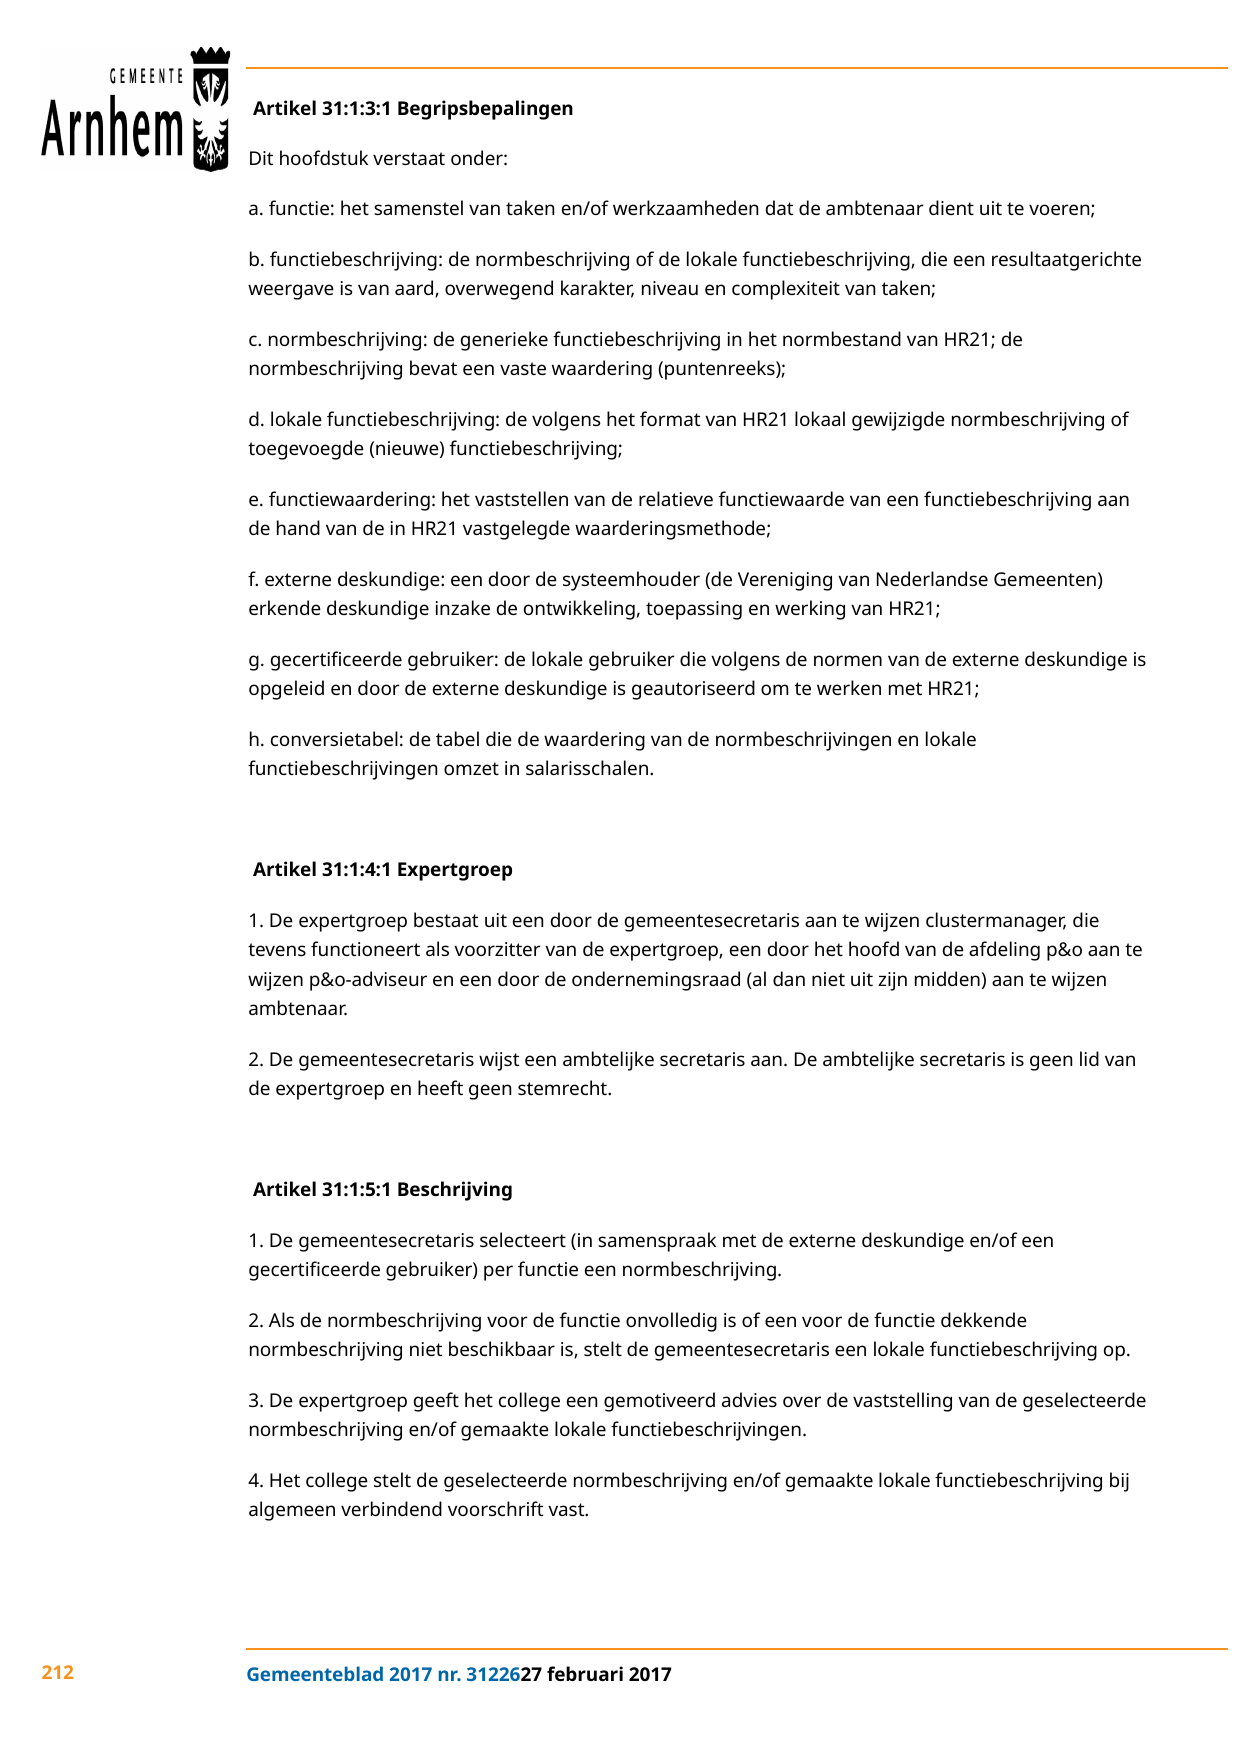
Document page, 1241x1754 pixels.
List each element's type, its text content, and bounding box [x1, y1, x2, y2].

text f. externe deskundige: een door de systeemhouder (de Vereniging van Nederlandse Gemeenten) erkende deskundige inzake de ontwikkeling, toepassing en werking van HR21; [248, 566, 1152, 621]
text 4. Het college stelt de geselecteerde normbeschrijving en/of gemaakte lokale functiebeschrijving bij algemeen verbindend voorschrift vast. [248, 1467, 1152, 1522]
text b. functiebeschrijving: de normbeschrijving of de lokale functiebeschrijving, die een resultaatgerichte weergave is van aard, overwegend karakter, niveau en complexiteit van taken; [248, 246, 1152, 301]
text Artikel 31:1:5:1 Beschrijving [248, 1176, 1152, 1202]
text d. lokale functiebeschrijving: de volgens het format van HR21 lokaal gewijzigde normbeschrijving of toegevoegde (nieuwe) functiebeschrijving; [248, 406, 1152, 461]
text Artikel 31:1:3:1 Begripsbepalingen [248, 95, 1152, 121]
text 1. De gemeentesecretaris selecteert (in samenspraak met de externe deskundige en/of een gecertificeerde gebruiker) per functie een normbeschrijving. [248, 1227, 1152, 1282]
text 2. De gemeentesecretaris wijst een ambtelijke secretaris aan. De ambtelijke secretaris is geen lid van de expertgroep en heeft geen stemrecht. [248, 1046, 1152, 1101]
text Artikel 31:1:4:1 Expertgroep [248, 856, 1152, 882]
text 1. De expertgroep bestaat uit een door de gemeentesecretaris aan te wijzen clustermanager, die tevens functioneert als voorzitter van de expertgroep, een door het hoofd van de afdeling p&o aan te wijzen p&o-adviseur en een door de ondernemingsraad (al dan niet uit zijn midden) aan te wijzen ambtenaar. [248, 907, 1152, 1021]
text h. conversietabel: de tabel die de waardering van de normbeschrijvingen en lokale functiebeschrijvingen omzet in salarisschalen. [248, 726, 1152, 781]
picture [41, 47, 231, 172]
text Dit hoofdstuk verstaat onder: [248, 145, 1152, 171]
text a. functie: het samenstel van taken en/of werkzaamheden dat de ambtenaar dient uit te voeren; [248, 196, 1152, 221]
text 2. Als de normbeschrijving voor de functie onvolledig is of een voor de functie dekkende normbeschrijving niet beschikbaar is, stelt de gemeentesecretaris een lokale functiebeschrijving op. [248, 1307, 1152, 1362]
text c. normbeschrijving: de generieke functiebeschrijving in het normbestand van HR21; de normbeschrijving bevat een vaste waardering (puntenreeks); [248, 326, 1152, 381]
text 3. De expertgroep geeft het college een gemotiveerd advies over de vaststelling van de geselecteerde normbeschrijving en/of gemaakte lokale functiebeschrijvingen. [248, 1387, 1152, 1442]
text e. functiewaardering: het vaststellen van de relatieve functiewaarde van een functiebeschrijving aan de hand van de in HR21 vastgelegde waarderingsmethode; [248, 486, 1152, 541]
text g. gecertificeerde gebruiker: de lokale gebruiker die volgens de normen van de externe deskundige is opgeleid en door de externe deskundige is geautoriseerd om te werken met HR21; [248, 646, 1152, 701]
